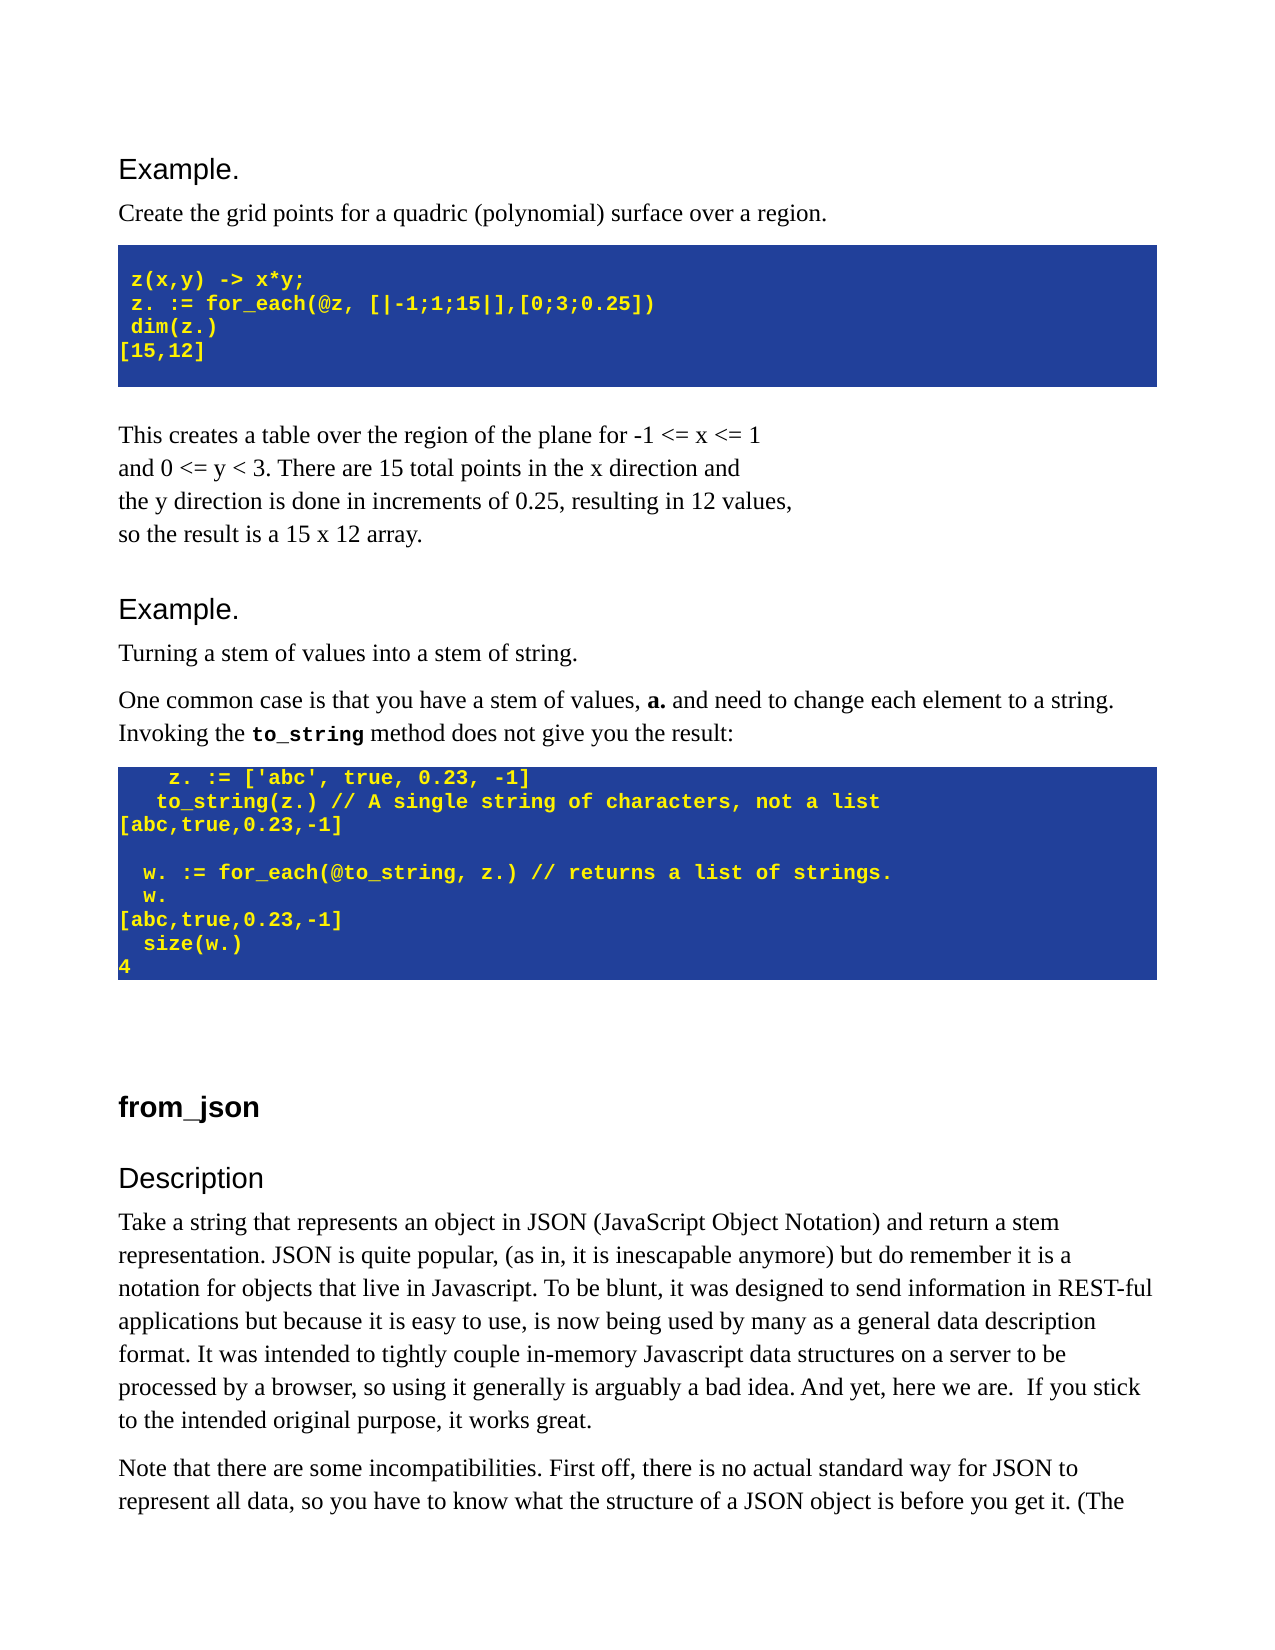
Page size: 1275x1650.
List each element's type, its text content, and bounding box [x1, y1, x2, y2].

text z(x,y) -> x*y; z. := for_each(@z, [|-1;1;15|],[0;3;0.25]) dim(z.) [15,12] [118, 245, 1157, 363]
text z. := ['abc', true, 0.23, -1] [118, 767, 1157, 791]
text Take a string that represents an object in JSON (JavaScript Object Notation) and return a stem representation. JSON is quite popular, (as in, it is inescapable anymore) but do remember it is a notation for objects that live in Javascript. To be blunt, it was designed to send information in REST-ful applications but because it is easy to use, is now being used by many as a general data description format. It was intended to tightly couple in-memory Javascript data structures on a server to be processed by a browser, so using it generally is arguably a bad idea. And yet, here we are. If you stick to the intended original purpose, it works great. [118, 1207, 1157, 1434]
text 4 [118, 956, 1157, 980]
subtitle Example. [118, 118, 1157, 185]
text Note that there are some incompatibilities. First off, there is no actual standard way for JSON to represent all data, so you have to know what the structure of a JSON object is before you get it. (The [118, 1453, 1157, 1514]
text Create the grid points for a quadric (polynomial) surface over a region. [118, 198, 1157, 226]
text This creates a table over the region of the plane for -1 <= x <= 1 and 0 <= y < 3. There are 15 total points in the x direction and the y direction is done in increments of 0.25, resulting in 12 values, so the result is a 15 x 12 array. [118, 387, 1157, 548]
text Turning a stem of values into a stem of string. [118, 638, 1157, 667]
text [abc,true,0.23,-1] [118, 814, 1157, 838]
text w. := for_each(@to_string, z.) // returns a list of strings. [118, 862, 1157, 885]
text size(w.) [118, 933, 1157, 956]
text One common case is that you have a stem of values, a. and need to change each element to a string. Invoking the to_string method does not give you the result: [118, 686, 1157, 748]
subtitle Example. [118, 592, 1157, 625]
text w. [118, 885, 1157, 909]
subtitle from_json [118, 1090, 1157, 1123]
text to_string(z.) // A single string of characters, not a list [118, 791, 1157, 814]
subtitle Description [118, 1161, 1157, 1194]
text [abc,true,0.23,-1] [118, 909, 1157, 933]
